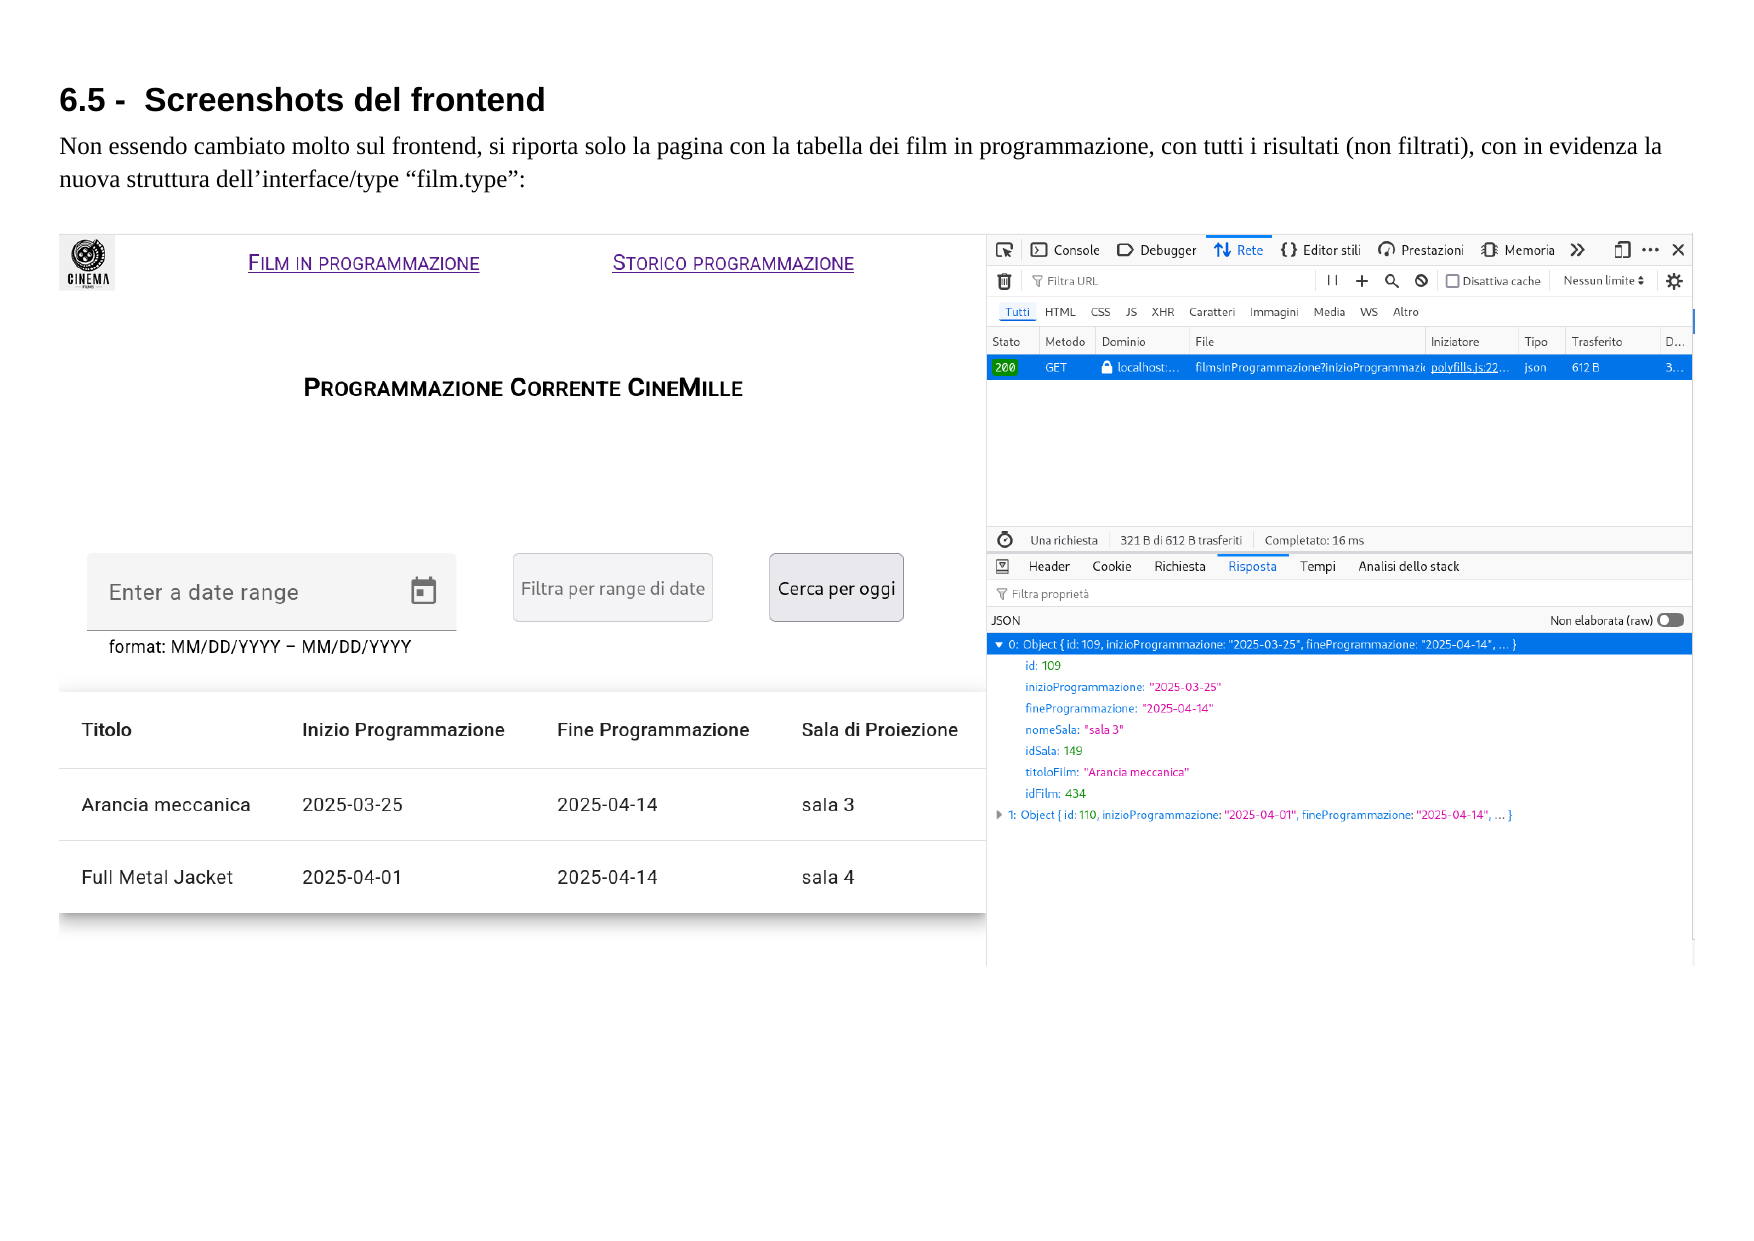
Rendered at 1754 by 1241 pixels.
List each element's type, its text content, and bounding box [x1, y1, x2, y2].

subtitle 6.5 - Screenshots del frontend [59, 80, 1695, 118]
text Non essendo cambiato molto sul frontend, si riporta solo la pagina con la tabella dei film in programmazione, con tutti i risultati (non filtrati), con in evidenza la nuova struttura dell’interface/type “film.type”: [59, 131, 1695, 193]
picture [59, 233, 1695, 966]
